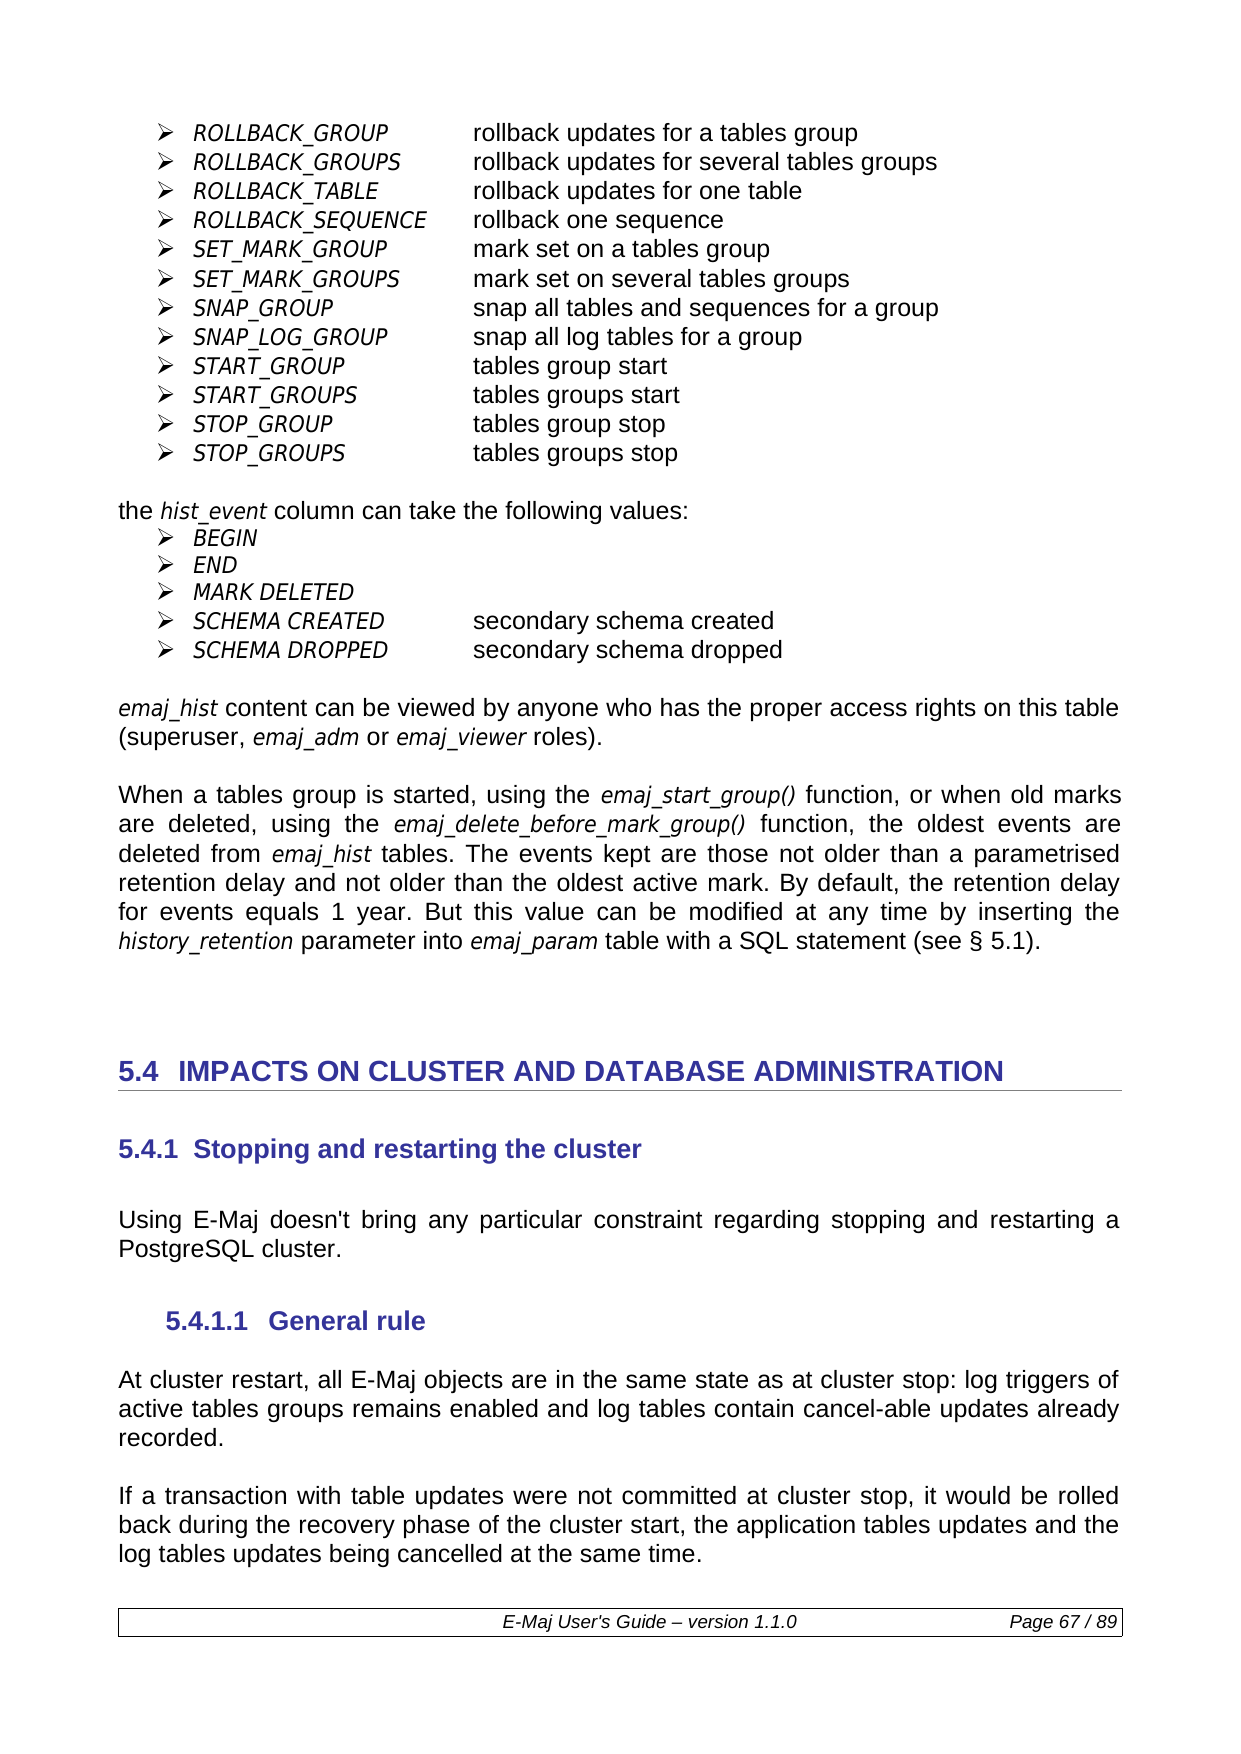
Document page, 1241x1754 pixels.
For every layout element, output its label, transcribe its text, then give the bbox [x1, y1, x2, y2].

text emaj_hist content can be viewed by anyone who has the proper access rights on this table (superuser, emaj_adm or emaj_viewer roles). [118, 693, 1122, 751]
list START_GROUPS tables groups start [156, 380, 1122, 409]
list SCHEMA DROPPED secondary schema dropped [156, 635, 1122, 664]
subtitle General rule [165, 1305, 1122, 1336]
list MARK DELETED [156, 579, 1122, 606]
list ROLLBACK_SEQUENCE rollback one sequence [156, 205, 1122, 234]
list SCHEMA CREATED secondary schema created [156, 606, 1122, 635]
list ROLLBACK_GROUPS rollback updates for several tables groups [156, 147, 1122, 176]
subtitle Impacts on cluster and database administration [118, 1054, 1122, 1090]
list START_GROUP tables group start [156, 351, 1122, 380]
text Using E-Maj doesn't bring any particular constraint regarding stopping and restarting a PostgreSQL cluster. [118, 1205, 1122, 1263]
list END [156, 552, 1122, 579]
list SET_MARK_GROUP mark set on a tables group [156, 234, 1122, 263]
list ROLLBACK_TABLE rollback updates for one table [156, 176, 1122, 205]
list SET_MARK_GROUPS mark set on several tables groups [156, 263, 1122, 292]
list SNAP_LOG_GROUP snap all log tables for a group [156, 322, 1122, 351]
list STOP_GROUPS tables groups stop [156, 438, 1122, 467]
list STOP_GROUP tables group stop [156, 409, 1122, 438]
text the hist_event column can take the following values: [118, 496, 1122, 525]
text When a tables group is started, using the emaj_start_group() function, or when old marks are deleted, using the emaj_delete_before_mark_group() function, the oldest events are deleted from emaj_hist tables. The events kept are those not older than a parametrised retention delay and not older than the oldest active mark. By default, the retention delay for events equals 1 year. But this value can be modified at any time by inserting the history_retention parameter into emaj_param table with a SQL statement (see § 5.1). [118, 780, 1122, 955]
text If a transaction with table updates were not committed at cluster stop, it would be rolled back during the recovery phase of the cluster start, the application tables updates and the log tables updates being cancelled at the same time. [118, 1481, 1122, 1568]
list ROLLBACK_GROUP rollback updates for a tables group [156, 118, 1122, 147]
list BEGIN [156, 525, 1122, 552]
list SNAP_GROUP snap all tables and sequences for a group [156, 292, 1122, 322]
text At cluster restart, all E-Maj objects are in the same state as at cluster stop: log triggers of active tables groups remains enabled and log tables contain cancel-able updates already recorded. [118, 1365, 1122, 1452]
subtitle Stopping and restarting the cluster [118, 1133, 1122, 1164]
